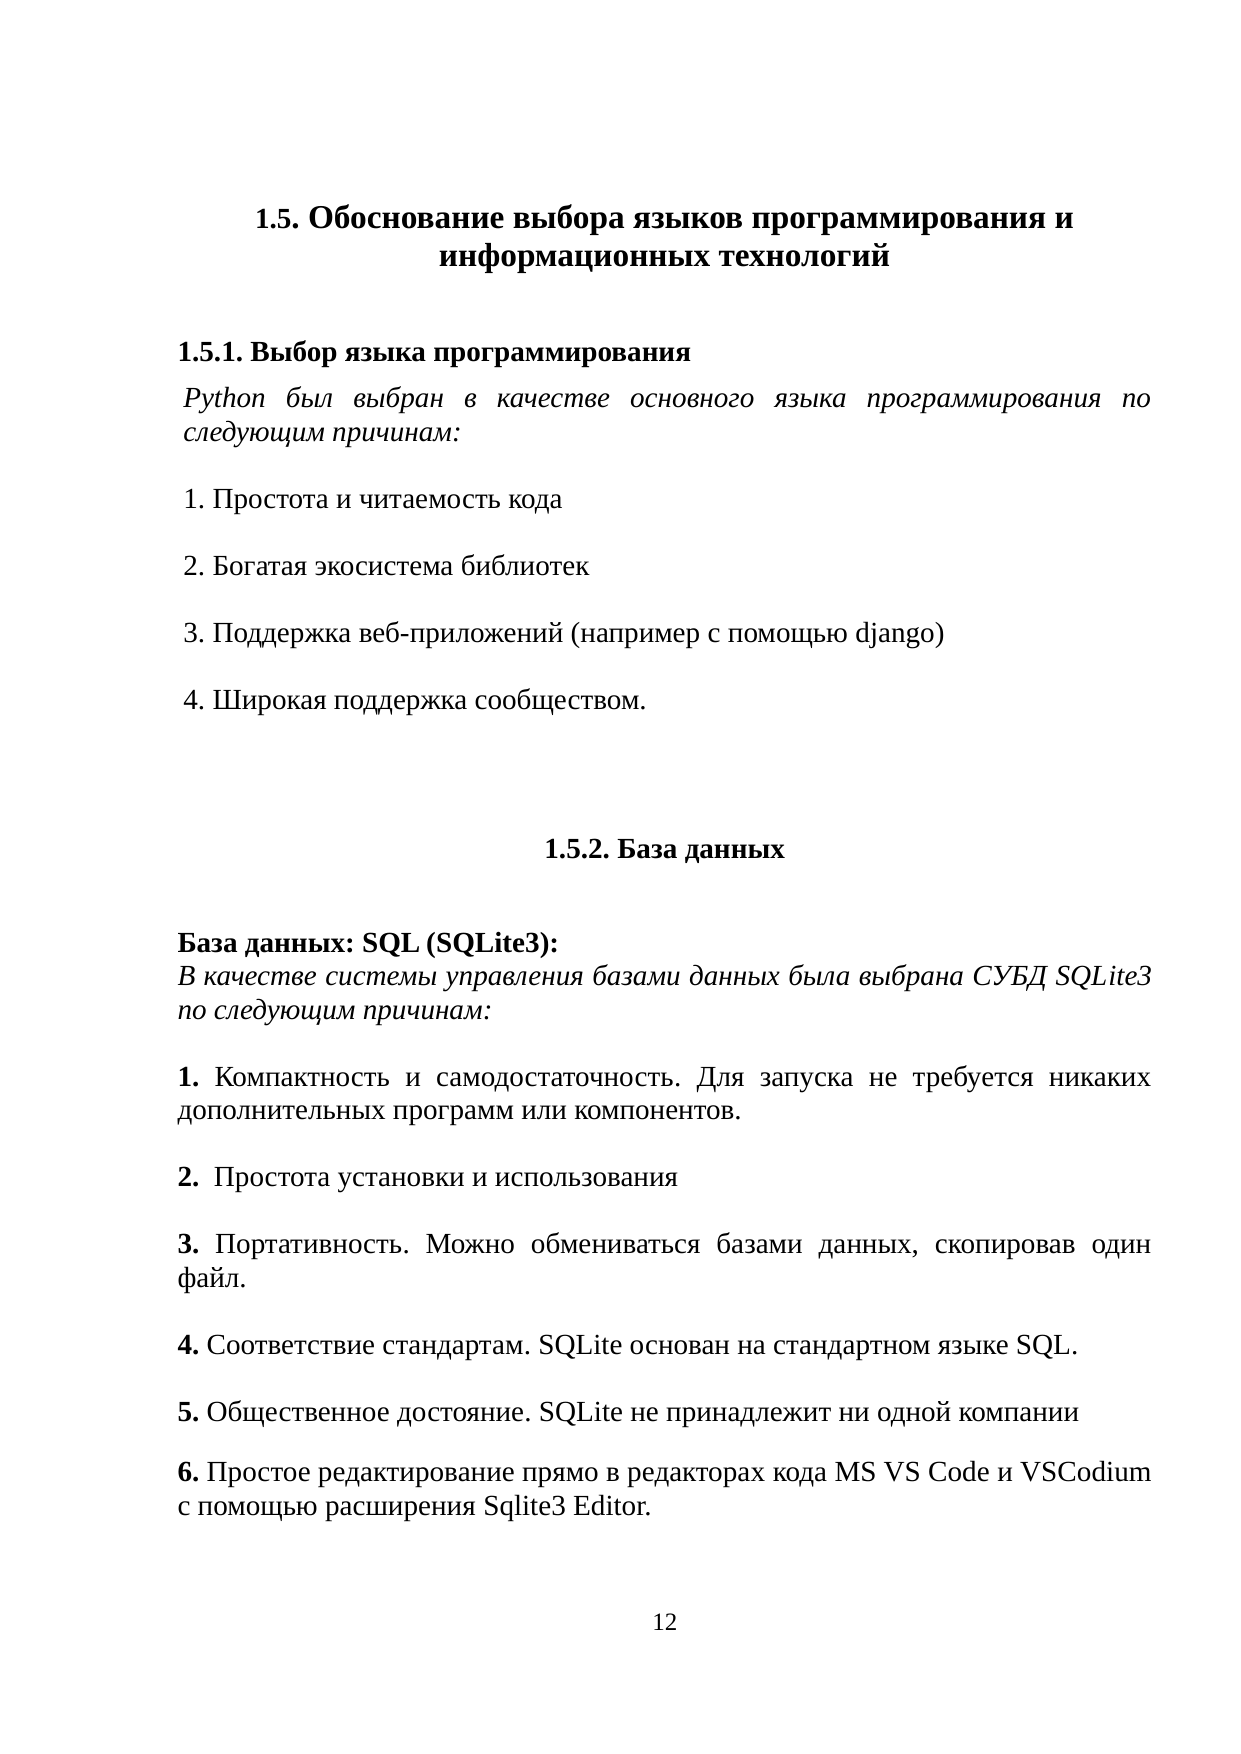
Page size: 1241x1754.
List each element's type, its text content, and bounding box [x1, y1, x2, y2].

subtitle 1.5.2. База данных [177, 831, 1152, 865]
list 5. Общественное достояние. SQLite не принадлежит ни одной компании [177, 1394, 1152, 1428]
list 4. Соответствие стандартам. SQLite основан на стандартном языке SQL. [177, 1327, 1152, 1361]
list 2. Простота установки и использования [177, 1159, 1152, 1193]
list 4. Широкая поддержка сообществом. [183, 682, 1152, 716]
subtitle 1.5. Обоснование выбора языков программирования и информационных технологий [177, 197, 1152, 274]
list 6. Простое редактирование прямо в редакторах кода MS VS Code и VSCodium с помощью расширения Sqlite3 Editor. [177, 1454, 1152, 1521]
list 2. Богатая экосистема библиотек [183, 548, 1152, 582]
list В качестве системы управления базами данных была выбрана СУБД SQLite3 по следующим причинам: [177, 958, 1152, 1025]
list 3. Портативность. Можно обмениваться базами данных, скопировав один файл. [177, 1227, 1152, 1294]
list Python был выбран в качестве основного языка программирования по следующим причинам: [183, 381, 1152, 448]
subtitle 1.5.1. Выбор языка программирования [177, 334, 1152, 368]
list База данных: SQL (SQLite3): [177, 925, 1152, 958]
list 1. Простота и читаемость кода [183, 481, 1152, 515]
list 3. Поддержка веб-приложений (например c помощью django) [183, 615, 1152, 649]
list 1. Компактность и самодостаточность. Для запуска не требуется никаких дополнительных программ или компонентов. [177, 1059, 1152, 1126]
